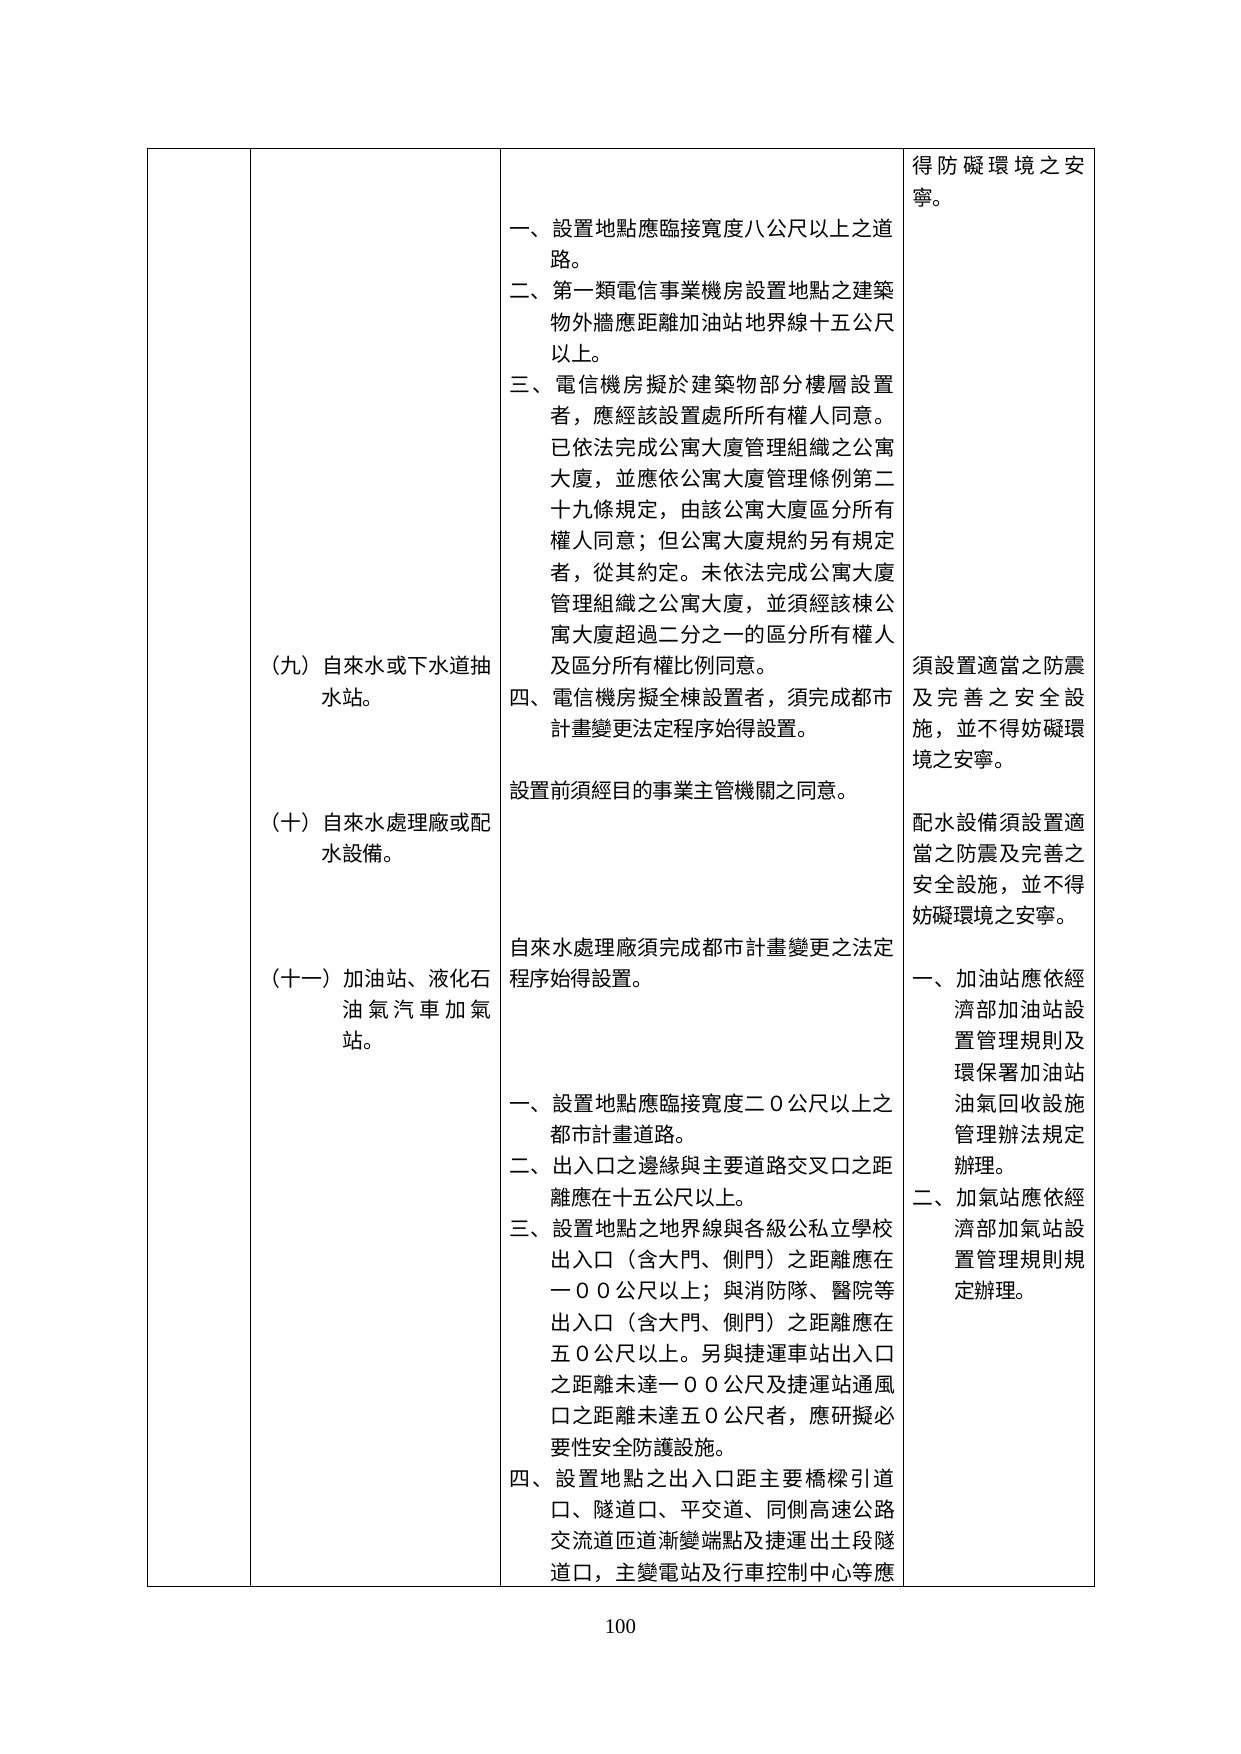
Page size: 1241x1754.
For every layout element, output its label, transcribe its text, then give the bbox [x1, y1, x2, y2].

table_cell [148, 149, 250, 1586]
table_cell 一、設置地點應臨接寬度八公尺以上之道路。 二、第一類電信事業機房設置地點之建築物外牆應距離加油站地界線十五公尺以上。 三、電信機房擬於建築物部分樓層設置者，應經該設置處所所有權人同意。已依法完成公寓大廈管理組織之公寓大廈，並應依公寓大廈管理條例第二十九條規定，由該公寓大廈區分所有權人同意；但公寓大廈規約另有規定者，從其約定。未依法完成公寓大廈管理組織之公寓大廈，並須經該棟公寓大廈超過二分之一的區分所有權人及區分所有權比例同意。 四、電信機房擬全棟設置者，須完成都市計畫變更法定程序始得設置。 設置前須經目的事業主管機關之同意。 自來水處理廠須完成都市計畫變更之法定程序始得設置。 一、設置地點應臨接寬度二０公尺以上之都市計畫道路。 二、出入口之邊緣與主要道路交叉口之距離應在十五公尺以上。 三、設置地點之地界線與各級公私立學校出入口（含大門、側門）之距離應在一００公尺以上；與消防隊、醫院等出入口（含大門、側門）之距離應在五０公尺以上。另與捷運車站出入口之距離未達一００公尺及捷運站通風口之距離未達五０公尺者，應研擬必要性安全防護設施。 四、設置地點之出入口距主要橋樑引道口、隧道口、平交道、同側高速公路交流道匝道漸變端點及捷運出土段隧道口，主變電站及行車控制中心等應 [501, 149, 903, 1586]
table_cell 得防礙環境之安寧。 須設置適當之防震及完善之安全設施，並不得妨礙環境之安寧。 配水設備須設置適當之防震及完善之安全設施，並不得妨礙環境之安寧。 一、加油站應依經濟部加油站設置管理規則及環保署加油站油氣回收設施管理辦法規定辦理。 二、加氣站應依經濟部加氣站設置管理規則規定辦理。 [904, 149, 1094, 1586]
table_cell （九）自來水或下水道抽水站。 （十）自來水處理廠或配水設備。 （十一）加油站、液化石油氣汽車加氣站。 [251, 149, 500, 1586]
